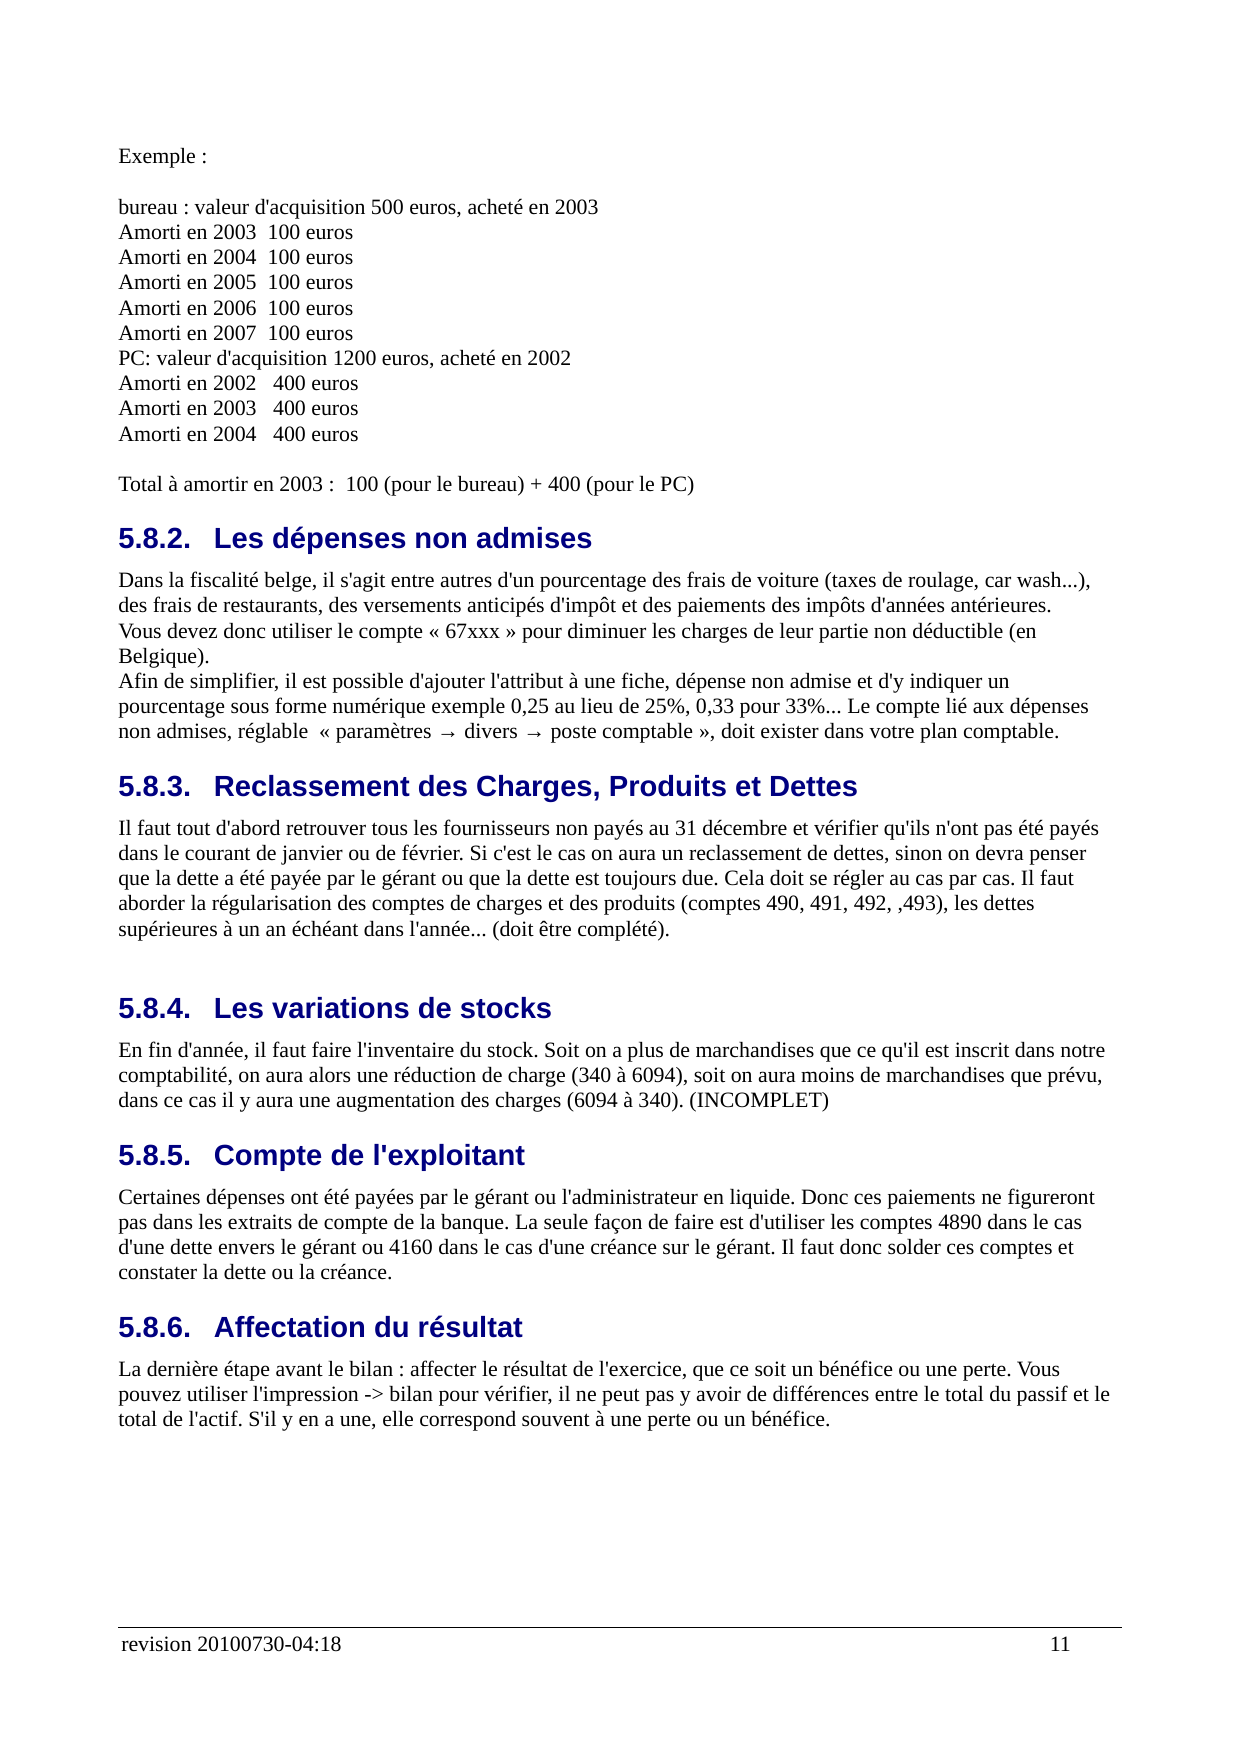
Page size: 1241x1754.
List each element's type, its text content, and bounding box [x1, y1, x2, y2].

text Amorti en 2004 400 euros [118, 421, 1122, 446]
text Amorti en 2006 100 euros [118, 294, 1122, 320]
subtitle Compte de l'exploitant [118, 1138, 1122, 1171]
text En fin d'année, il faut faire l'inventaire du stock. Soit on a plus de marchandises que ce qu'il est inscrit dans notre comptabilité, on aura alors une réduction de charge (340 à 6094), soit on aura moins de marchandises que prévu, dans ce cas il y aura une augmentation des charges (6094 à 340). (INCOMPLET) [118, 1037, 1122, 1113]
text Vous devez donc utiliser le compte « 67xxx » pour diminuer les charges de leur partie non déductible (en Belgique). [118, 618, 1122, 668]
subtitle Les variations de stocks [118, 991, 1122, 1024]
text Amorti en 2003 100 euros [118, 219, 1122, 244]
text Amorti en 2003 400 euros [118, 395, 1122, 421]
text Amorti en 2002 400 euros [118, 370, 1122, 395]
text Amorti en 2005 100 euros [118, 269, 1122, 294]
text PC: valeur d'acquisition 1200 euros, acheté en 2002 [118, 345, 1122, 370]
subtitle Affectation du résultat [118, 1309, 1122, 1343]
text La dernière étape avant le bilan : affecter le résultat de l'exercice, que ce soit un bénéfice ou une perte. Vous pouvez utiliser l'impression -> bilan pour vérifier, il ne peut pas y avoir de différences entre le total du passif et le total de l'actif. S'il y en a une, elle correspond souvent à une perte ou un bénéfice. [118, 1356, 1122, 1431]
text Afin de simplifier, il est possible d'ajouter l'attribut à une fiche, dépense non admise et d'y indiquer un pourcentage sous forme numérique exemple 0,25 au lieu de 25%, 0,33 pour 33%... Le compte lié aux dépenses non admises, réglable « paramètres → divers → poste comptable », doit exister dans votre plan comptable. [118, 668, 1122, 744]
text Exemple : [118, 143, 1122, 168]
text Total à amortir en 2003 : 100 (pour le bureau) + 400 (pour le PC) [118, 471, 1122, 496]
text Dans la fiscalité belge, il s'agit entre autres d'un pourcentage des frais de voiture (taxes de roulage, car wash...), des frais de restaurants, des versements anticipés d'impôt et des paiements des impôts d'années antérieures. [118, 567, 1122, 618]
text Amorti en 2007 100 euros [118, 320, 1122, 345]
text bureau : valeur d'acquisition 500 euros, acheté en 2003 [118, 194, 1122, 219]
text Amorti en 2004 100 euros [118, 244, 1122, 269]
text Il faut tout d'abord retrouver tous les fournisseurs non payés au 31 décembre et vérifier qu'ils n'ont pas été payés dans le courant de janvier ou de février. Si c'est le cas on aura un reclassement de dettes, sinon on devra penser que la dette a été payée par le gérant ou que la dette est toujours due. Cela doit se régler au cas par cas. Il faut aborder la régularisation des comptes de charges et des produits (comptes 490, 491, 492, ,493), les dettes supérieures à un an échéant dans l'année... (doit être complété). [118, 815, 1122, 941]
subtitle Les dépenses non admises [118, 521, 1122, 555]
text Certaines dépenses ont été payées par le gérant ou l'administrateur en liquide. Donc ces paiements ne figureront pas dans les extraits de compte de la banque. La seule façon de faire est d'utiliser les comptes 4890 dans le cas d'une dette envers le gérant ou 4160 dans le cas d'une créance sur le gérant. Il faut donc solder ces comptes et constater la dette ou la créance. [118, 1184, 1122, 1284]
subtitle Reclassement des Charges, Produits et Dettes [118, 769, 1122, 802]
